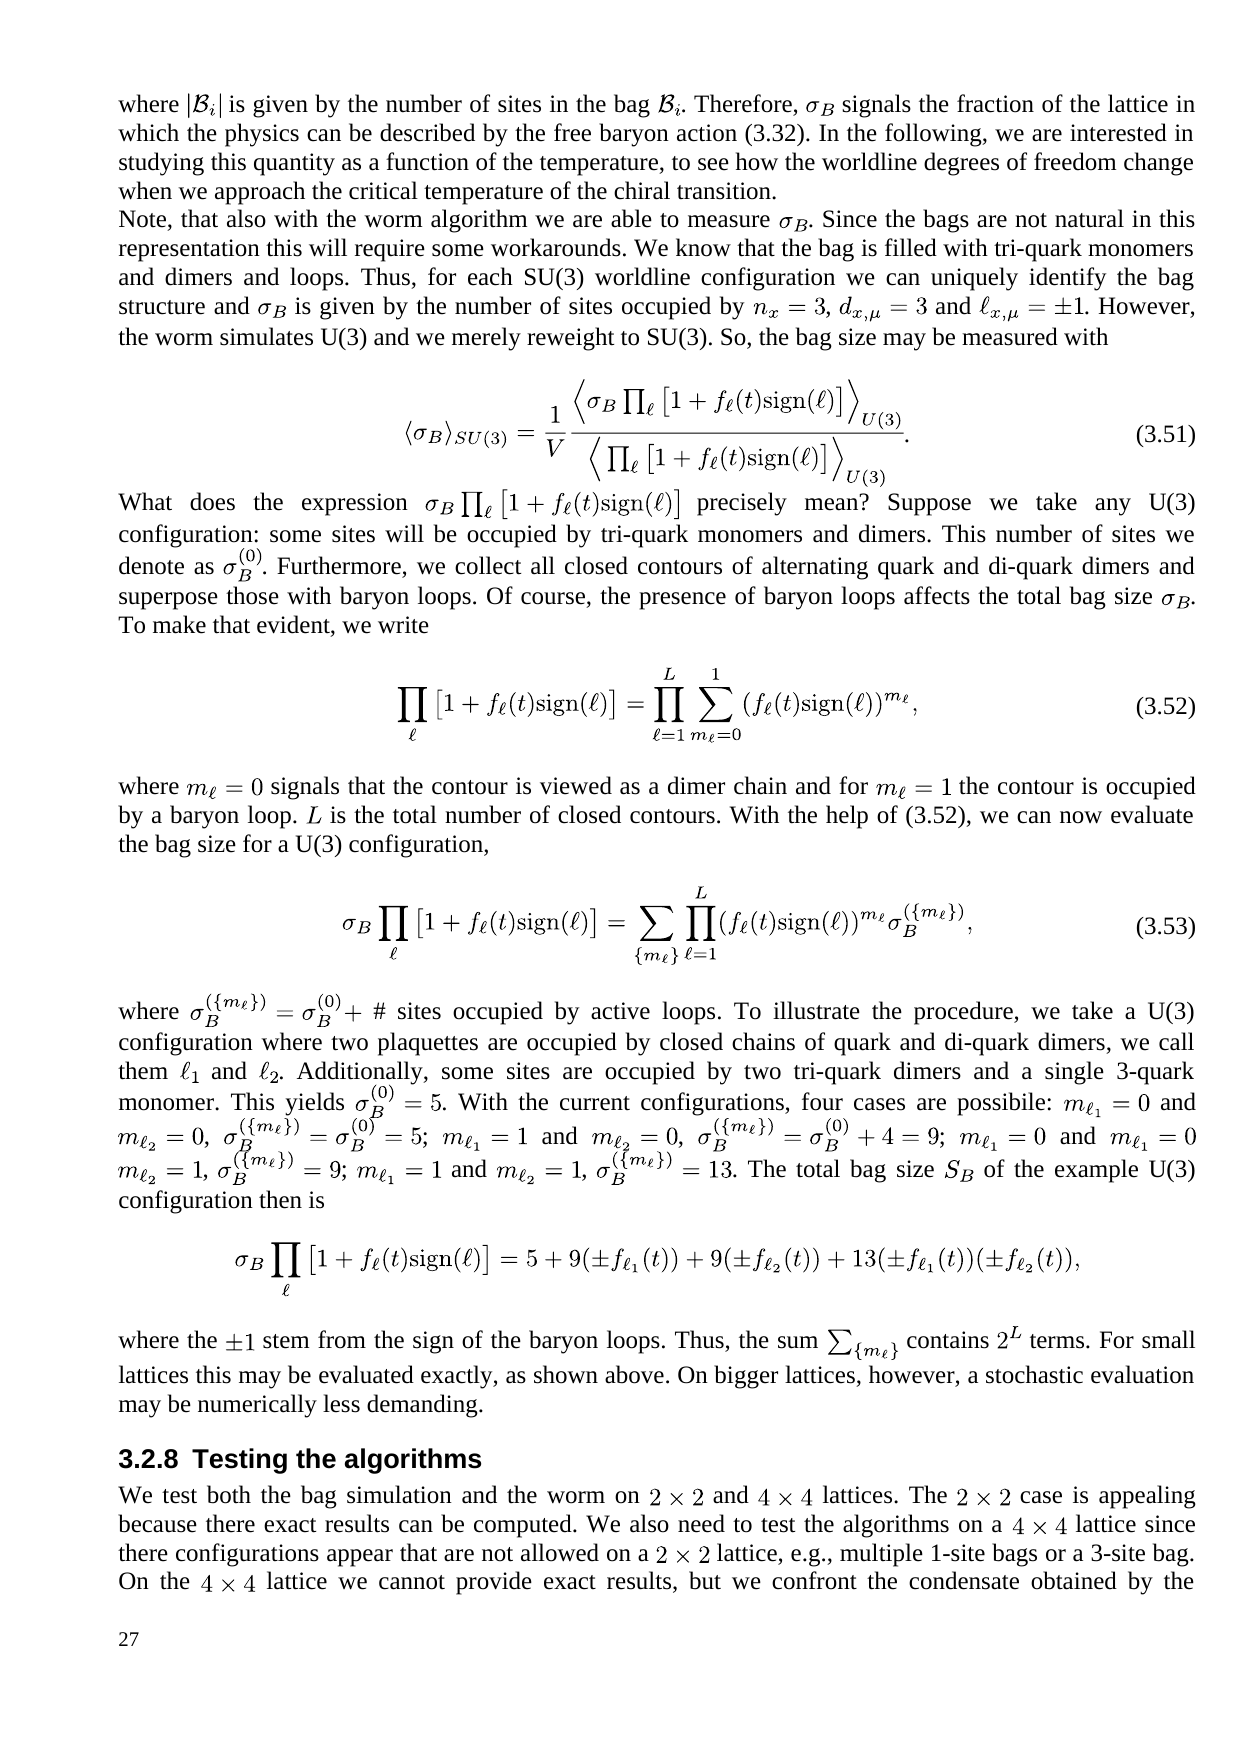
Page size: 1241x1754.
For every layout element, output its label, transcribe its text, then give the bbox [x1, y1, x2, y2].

text where is given by the number of sites in the bag . Therefore, signals the fraction of the lattice in which the physics can be described by the free baryon action (3.32). In the following, we are interested in studying this quantity as a function of the temperature, to see how the worldline degrees of freedom change when we approach the critical temperature of the chiral transition. [118, 89, 1196, 204]
text where signals that the contour is viewed as a dimer chain and for the contour is occupied by a baryon loop. is the total number of closed contours. With the help of (3.52), we can now evaluate the bag size for a U(3) configuration, [118, 771, 1196, 858]
text [118, 379, 866, 487]
text [118, 886, 698, 965]
text (3.53) [675, 886, 1196, 965]
text We test both the bag simulation and the worm on and lattices. The case is appealing because there exact results can be computed. We also need to test the algorithms on a lattice since there configurations appear that are not allowed on a lattice, e.g., multiple 1-site bags or a 3-site bag. On the lattice we cannot provide exact results, but we confront the condensate obtained by the [118, 1480, 1196, 1595]
text (3.52) [713, 668, 1196, 743]
text where # sites occupied by active loops. To illustrate the procedure, we take a U(3) configuration where two plaquettes are occupied by closed chains of quark and di-quark dimers, we call them and . Additionally, some sites are occupied by two tri-quark dimers and a single 3-quark monomer. This yields . With the current configurations, four cases are possibile: and , ; and , ; and , ; and , . The total bag size of the example U(3) configuration then is [118, 994, 1196, 1214]
subtitle Testing the algorithms [118, 1443, 1196, 1474]
text . (3.51) [850, 379, 1196, 487]
text where the stem from the sign of the baryon loops. Thus, the sum contains terms. For small lattices this may be evaluated exactly, as shown above. On bigger lattices, however, a stochastic evaluation may be numerically less demanding. [118, 1325, 1196, 1418]
text [118, 668, 710, 743]
text What does the expression precisely mean? Suppose we take any U(3) configuration: some sites will be occupied by tri-quark monomers and dimers. This number of sites we denote as . Furthermore, we collect all closed contours of alternating quark and di-quark dimers and superpose those with baryon loops. Of course, the presence of baryon loops affects the total bag size . To make that evident, we write [118, 487, 1196, 639]
text Note, that also with the worm algorithm we are able to measure . Since the bags are not natural in this representation this will require some workarounds. We know that the bag is filled with tri-quark monomers and dimers and loops. Thus, for each SU(3) worldline configuration we can uniquely identify the bag structure and is given by the number of sites occupied by , and . However, the worm simulates U(3) and we merely reweight to SU(3). So, the bag size may be measured with [118, 204, 1196, 350]
